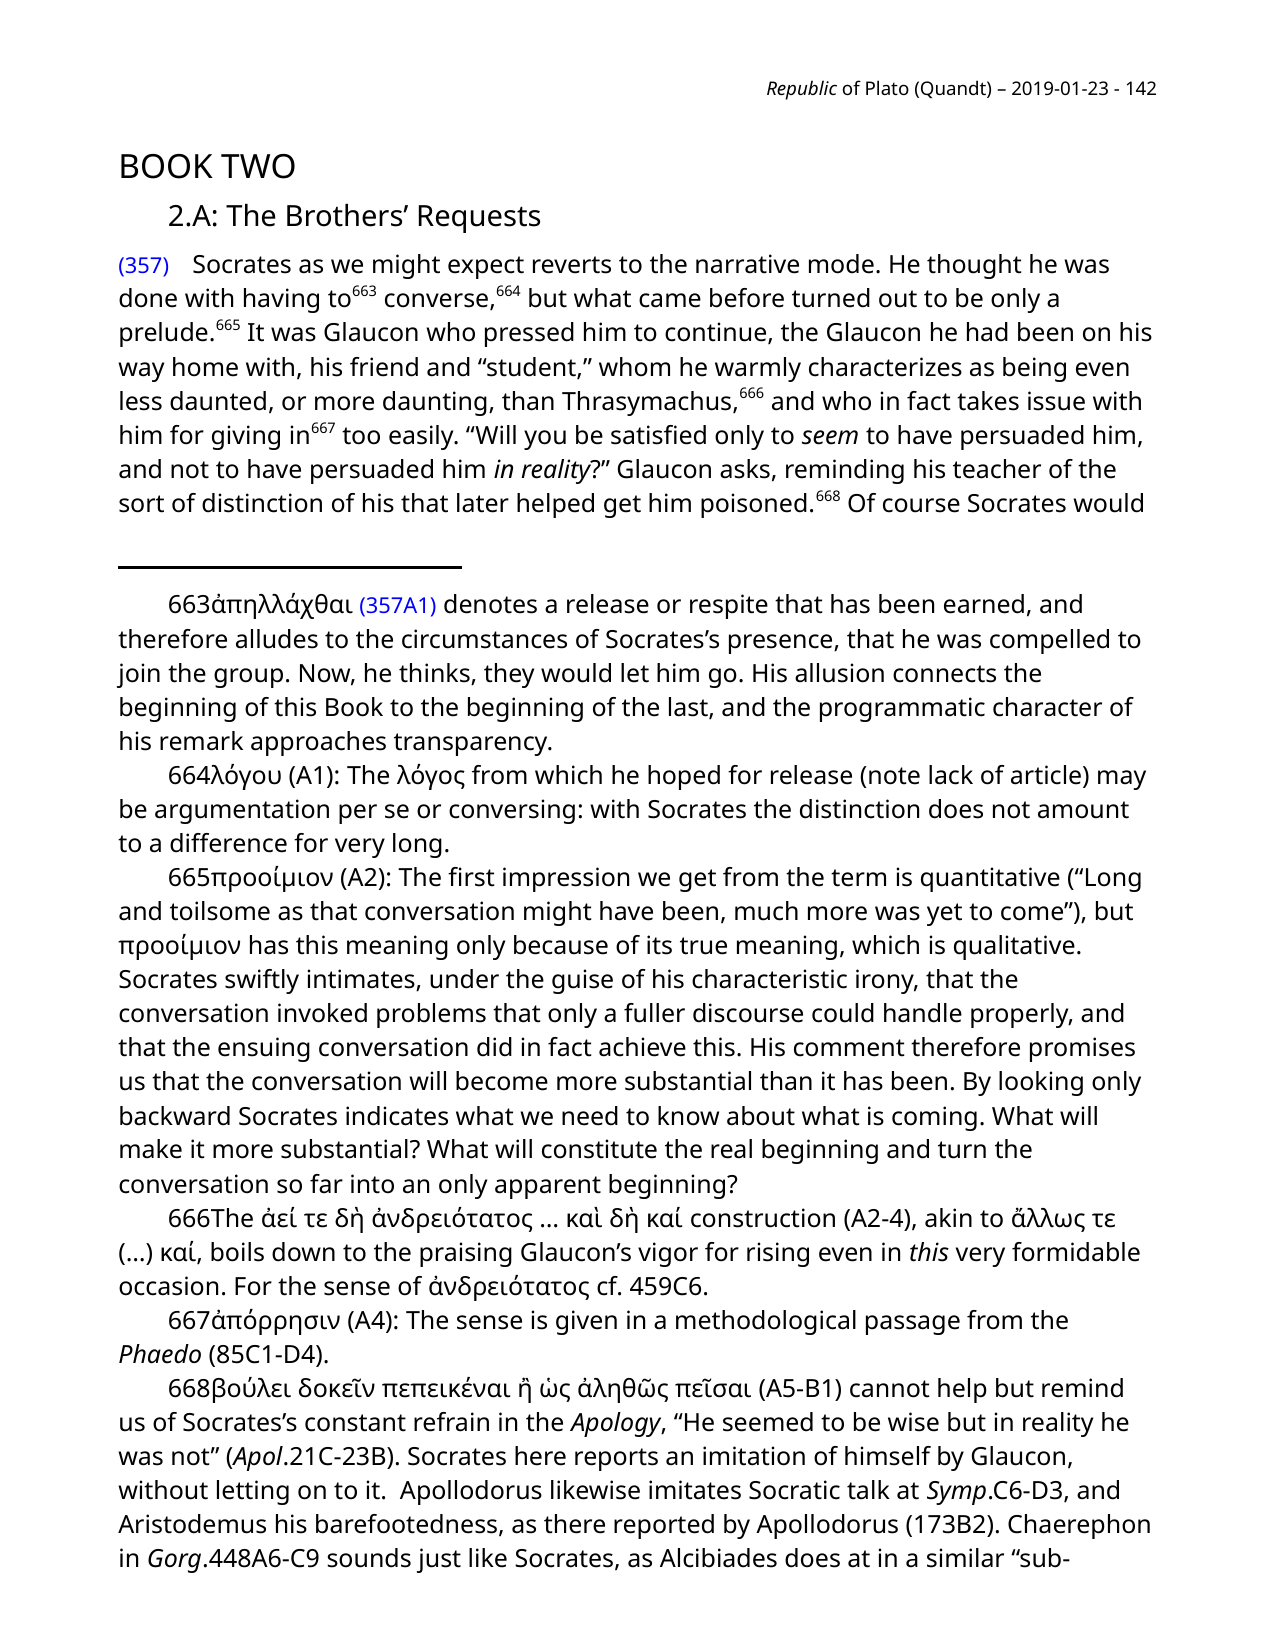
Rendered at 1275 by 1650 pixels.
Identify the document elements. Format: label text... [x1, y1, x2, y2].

text ἀπόρρησιν (A4): The sense is given in a methodological passage from the Phaedo (85C1-D4). [118, 1302, 1157, 1371]
text λόγου (A1): The λόγος from which he hoped for release (note lack of article) may be argumentation per se or conversing: with Socrates the distinction does not amount to a difference for very long. [118, 757, 1157, 860]
text (357) Socrates as we might expect reverts to the narrative mode. He thought he was done with having to converse, but what came before turned out to be only a prelude. It was Glaucon who pressed him to continue, the Glaucon he had been on his way home with, his friend and “student,” whom he warmly characterizes as being even less daunted, or more daunting, than Thrasymachus, and who in fact takes issue with him for giving in too easily. “Will you be satisfied only to seem to have persuaded him, and not to have persuaded him in reality?” Glaucon asks, reminding his teacher of the sort of distinction of his that later helped get him poisoned. Of course Socrates would choose to persuade him in reality, assuming he had the ability. “But then,” Glaucon rejoins in mild reprimand, “you are not doing what you would.” Again the student turns back upon his teacher the sort of paradoxical challenge by means of which Socrates would draw a person into dialogue. This time he follows it up with the same sort of explanatory apology that Socrates always next gives, namely, an explanation by a series of questions. [118, 247, 1157, 519]
subtitle BOOK TWO [118, 143, 1157, 188]
text ἀπηλλάχθαι (357A1) denotes a release or respite that has been earned, and therefore alludes to the circumstances of Socrates’s presence, that he was compelled to join the group. Now, he thinks, they would let him go. His allusion connects the beginning of this Book to the beginning of the last, and the programmatic character of his remark approaches transparency. [118, 587, 1157, 757]
subtitle 2.A: The Brothers’ Requests [118, 195, 1157, 234]
text The ἀεί τε δὴ ἀνδρειότατος … καὶ δὴ καί construction (A2-4), akin to ἄλλως τε (…) καί, boils down to the praising Glaucon’s vigor for rising even in this very formidable occasion. For the sense of ἀνδρειότατος cf. 459C6. [118, 1200, 1157, 1302]
text βούλει δοκεῖν πεπεικέναι ἢ ὡς ἀληθῶς πεῖσαι (A5-B1) cannot help but remind us of Socrates’s constant refrain in the Apology, “He seemed to be wise but in reality he was not” (Apol.21C-23B). Socrates here reports an imitation of himself by Glaucon, without letting on to it. Apollodorus likewise imitates Socratic talk at Symp.C6-D3, and Aristodemus his barefootedness, as there reported by Apollodorus (173B2). Chaerephon in Gorg.448A6-C9 sounds just like Socrates, as Alcibiades does at in a similar “sub-squabble” (n.348) at Prot.336B7-D5. Cf. also n.2285. [118, 1371, 1157, 1575]
text προοίμιον (A2): The first impression we get from the term is quantitative (“Long and toilsome as that conversation might have been, much more was yet to come”), but προοίμιον has this meaning only because of its true meaning, which is qualitative. Socrates swiftly intimates, under the guise of his characteristic irony, that the conversation invoked problems that only a fuller discourse could handle properly, and that the ensuing conversation did in fact achieve this. His comment therefore promises us that the conversation will become more substantial than it has been. By looking only backward Socrates indicates what we need to know about what is coming. What will make it more substantial? What will constitute the real beginning and turn the conversation so far into an only apparent beginning? [118, 860, 1157, 1200]
